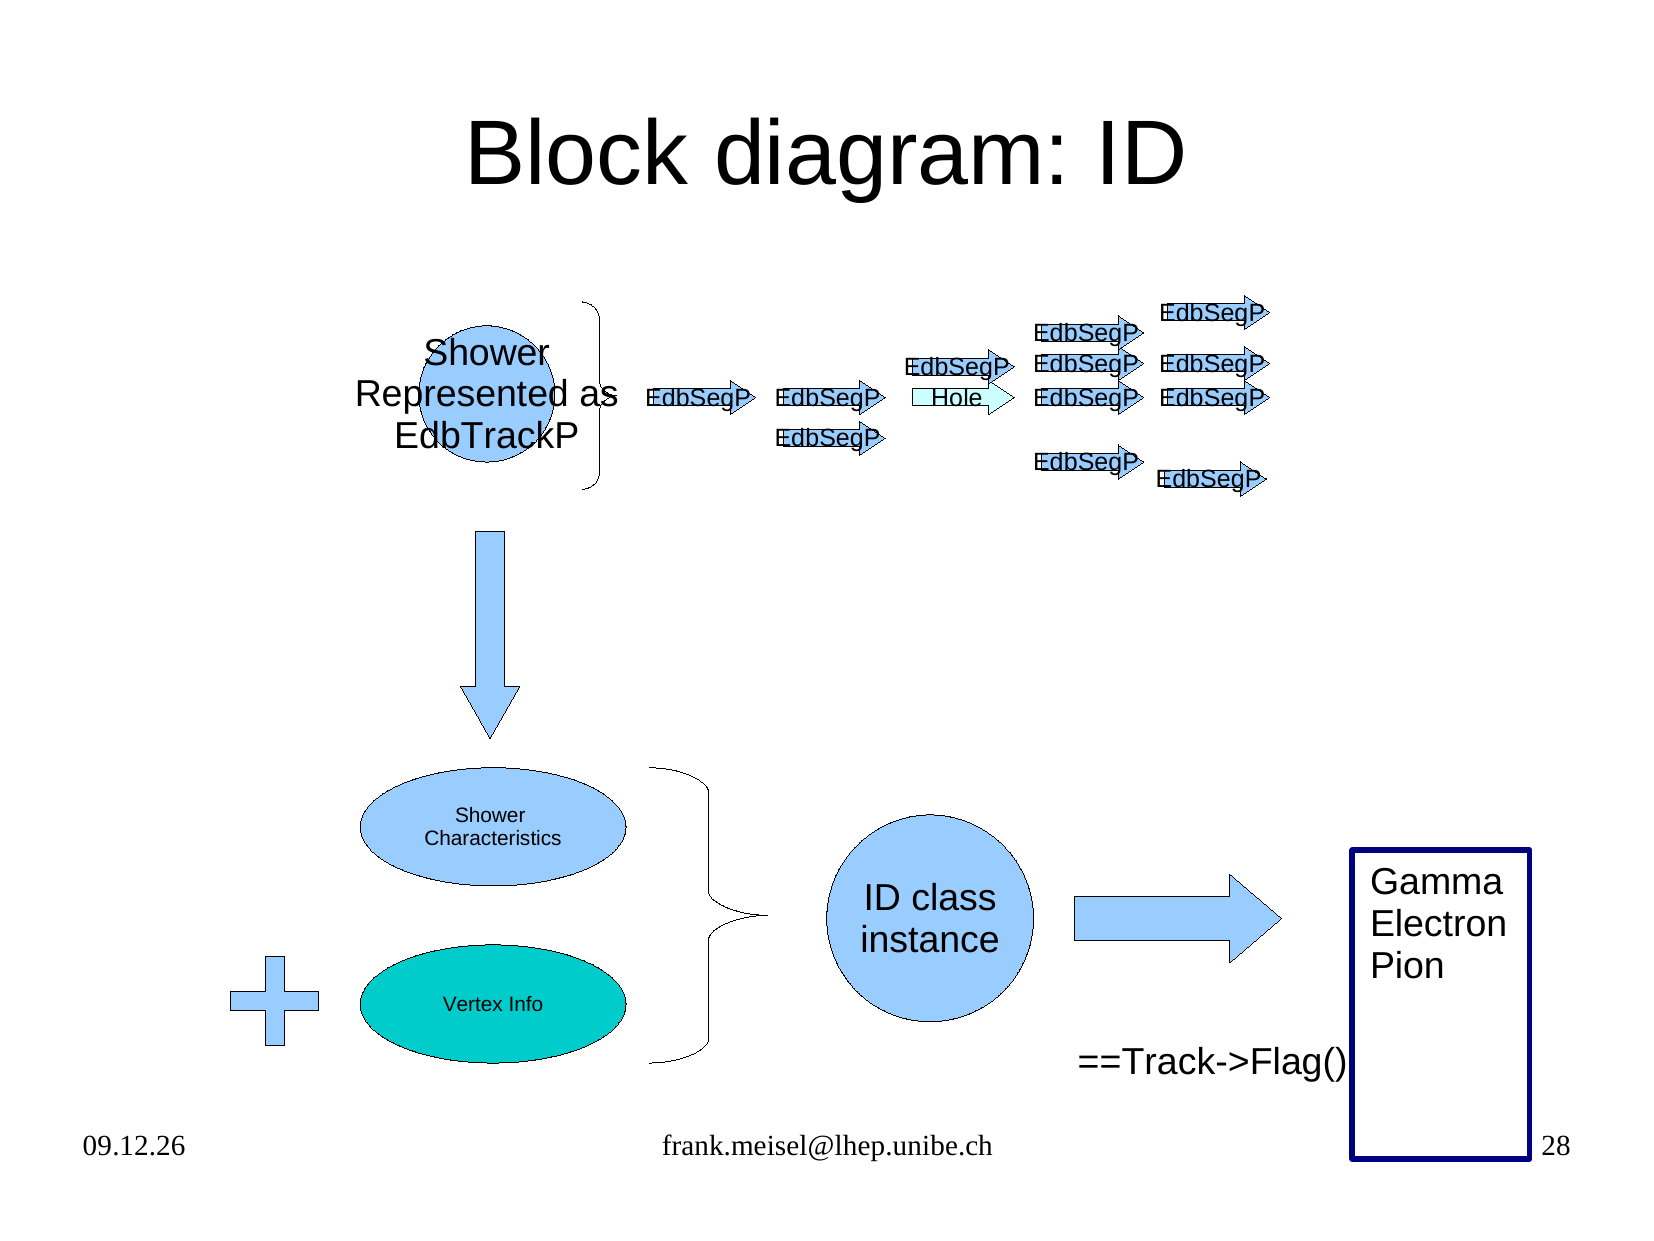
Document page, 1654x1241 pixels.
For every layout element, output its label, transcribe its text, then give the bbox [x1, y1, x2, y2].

text_box EdbSegP [679, 380, 756, 415]
text_box [230, 956, 319, 1046]
text_box EdbSegP [1067, 348, 1144, 381]
text_box Shower Characteristics [360, 767, 627, 886]
text_box EdbSegP [1193, 380, 1270, 415]
text_box EdbSegP [783, 388, 801, 406]
text_box EdbSegP [653, 388, 671, 406]
text_box EdbSegP [1167, 388, 1185, 406]
text_box Vertex Info [360, 944, 627, 1064]
text_box EdbSegP [1041, 444, 1144, 480]
text_box EdbSegP [1193, 295, 1270, 330]
text_box Hole [935, 398, 945, 406]
text_box EdbSegP [1167, 303, 1185, 321]
text_box EdbSegP [1167, 354, 1185, 372]
text_box ==Track->Flag() [1062, 1033, 1447, 1129]
text_box EdbSegP [1193, 346, 1270, 381]
text_box EdbSegP [1067, 380, 1144, 415]
text_box Hole [967, 382, 1015, 415]
text_box EdbSegP [809, 380, 886, 415]
text_box [1074, 874, 1282, 963]
text_box [460, 531, 520, 739]
title Block diagram: ID [82, 49, 1571, 257]
text_box EdbSegP [1164, 461, 1267, 497]
text_box Shower Represented as EdbTrackP [419, 325, 555, 463]
text_box EdbSegP [912, 349, 1015, 384]
text_box Hole [912, 388, 965, 406]
text_box Gamma Electron Pion [1352, 850, 1530, 1159]
text_box EdbSegP [1041, 388, 1059, 406]
text_box EdbSegP [1041, 315, 1144, 350]
text_box EdbSegP [1041, 354, 1059, 372]
text_box ID class instance [826, 814, 1034, 1022]
text_box Hole [952, 394, 960, 405]
text_box EdbSegP [783, 421, 886, 456]
